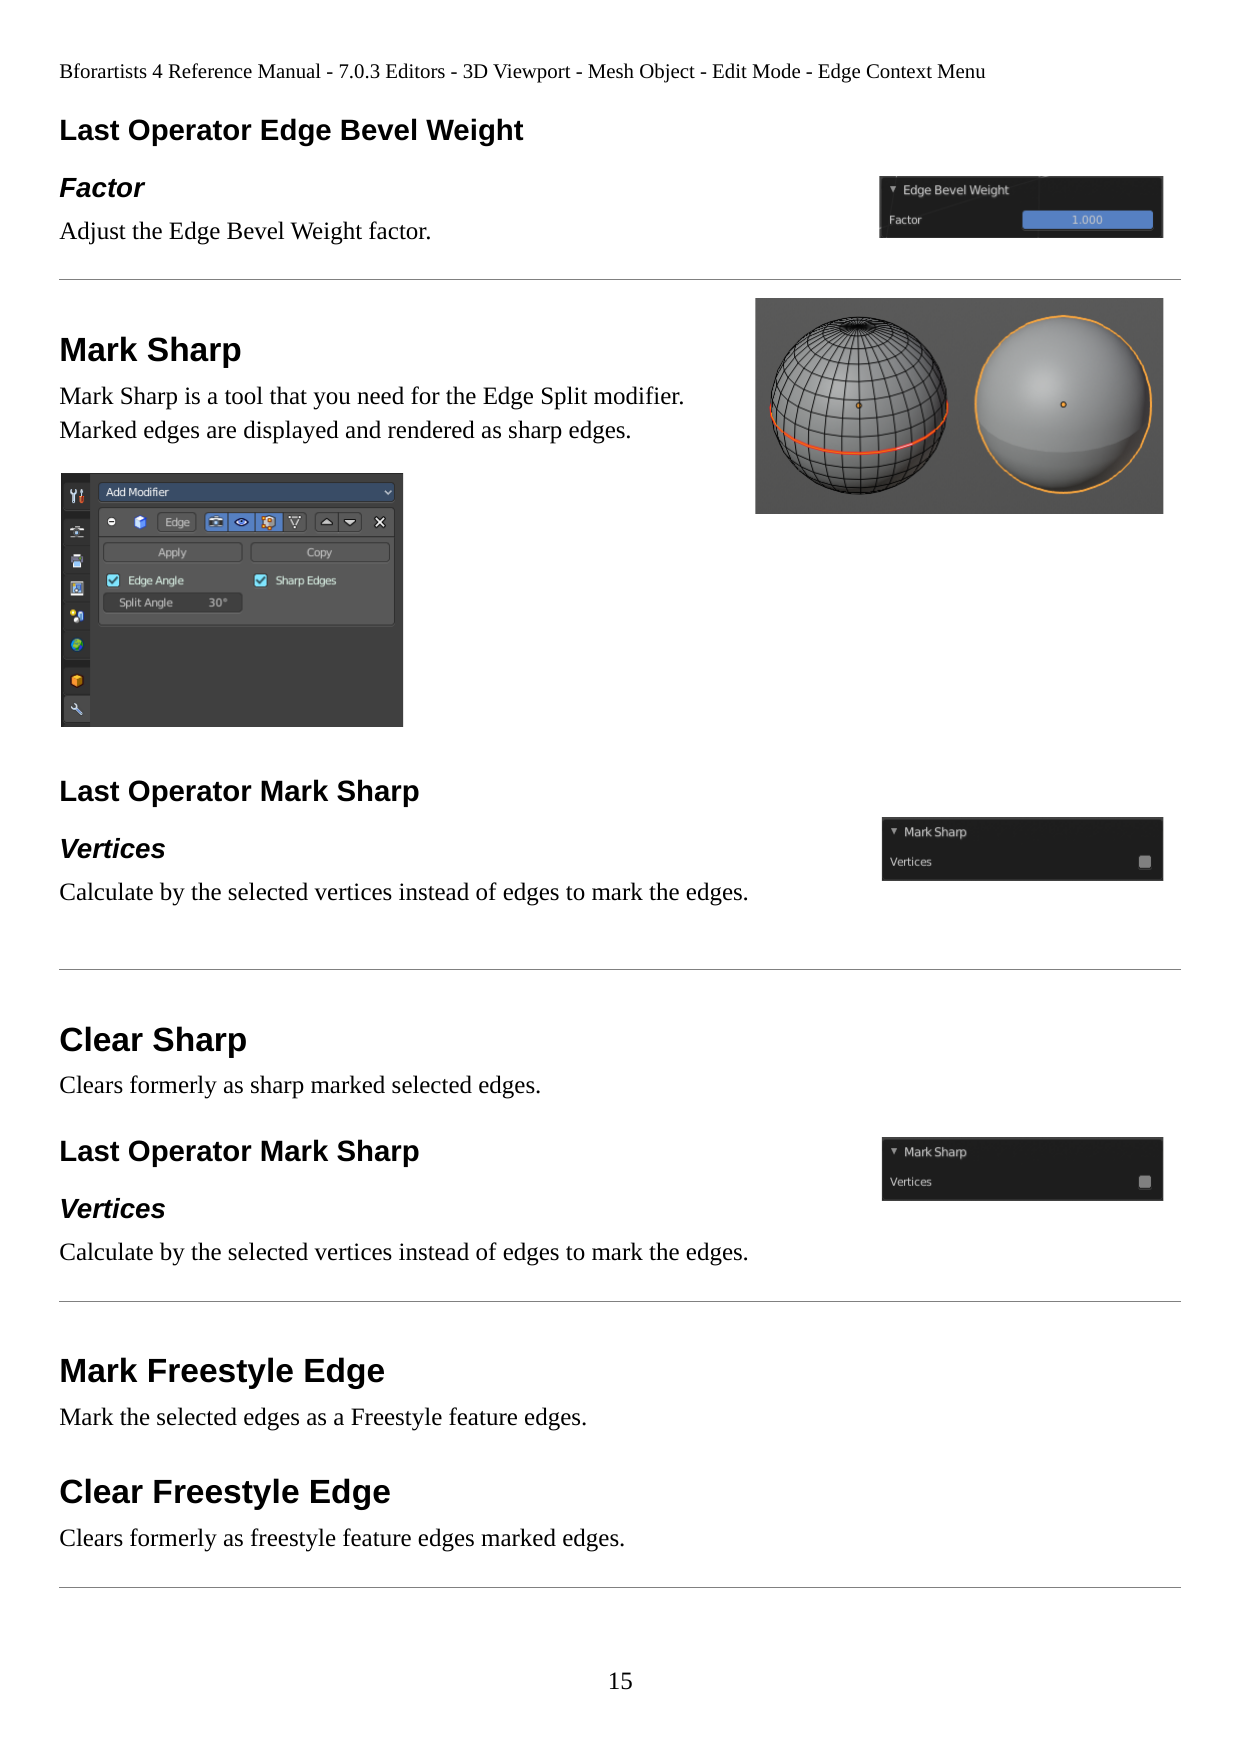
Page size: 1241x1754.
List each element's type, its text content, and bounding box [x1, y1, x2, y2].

subtitle Vertices [59, 832, 881, 864]
subtitle [1164, 832, 1181, 864]
subtitle Factor [59, 171, 1181, 203]
text Calculate by the selected vertices instead of edges to mark the edges. [59, 1237, 1181, 1266]
subtitle Clear Sharp [59, 1019, 1181, 1058]
text Adjust the Edge Bevel Weight factor. [59, 216, 1181, 244]
text Mark the selected edges as a Freestyle feature edges. [59, 1402, 1181, 1431]
picture [755, 298, 1164, 514]
picture [879, 176, 1164, 238]
picture [881, 817, 1164, 881]
subtitle Vertices [59, 1193, 1181, 1225]
text Clears formerly as sharp marked selected edges. [59, 1071, 1181, 1099]
subtitle Mark Sharp [59, 330, 755, 368]
subtitle Clear Freestyle Edge [59, 1472, 1181, 1511]
picture [61, 473, 404, 727]
text Mark Sharp is a tool that you need for the Edge Split modifier. Marked edges are displayed and rendered as sharp edges. [59, 381, 755, 444]
text Calculate by the selected vertices instead of edges to mark the edges. [59, 877, 1181, 905]
text Clears formerly as freestyle feature edges marked edges. [59, 1523, 1181, 1552]
subtitle Last Operator Mark Sharp [59, 773, 1181, 807]
subtitle [1164, 330, 1181, 368]
subtitle Last Operator Edge Bevel Weight [59, 113, 1181, 146]
picture [881, 1137, 1164, 1201]
subtitle Mark Freestyle Edge [59, 1351, 1181, 1390]
subtitle Last Operator Mark Sharp [59, 1134, 1181, 1168]
